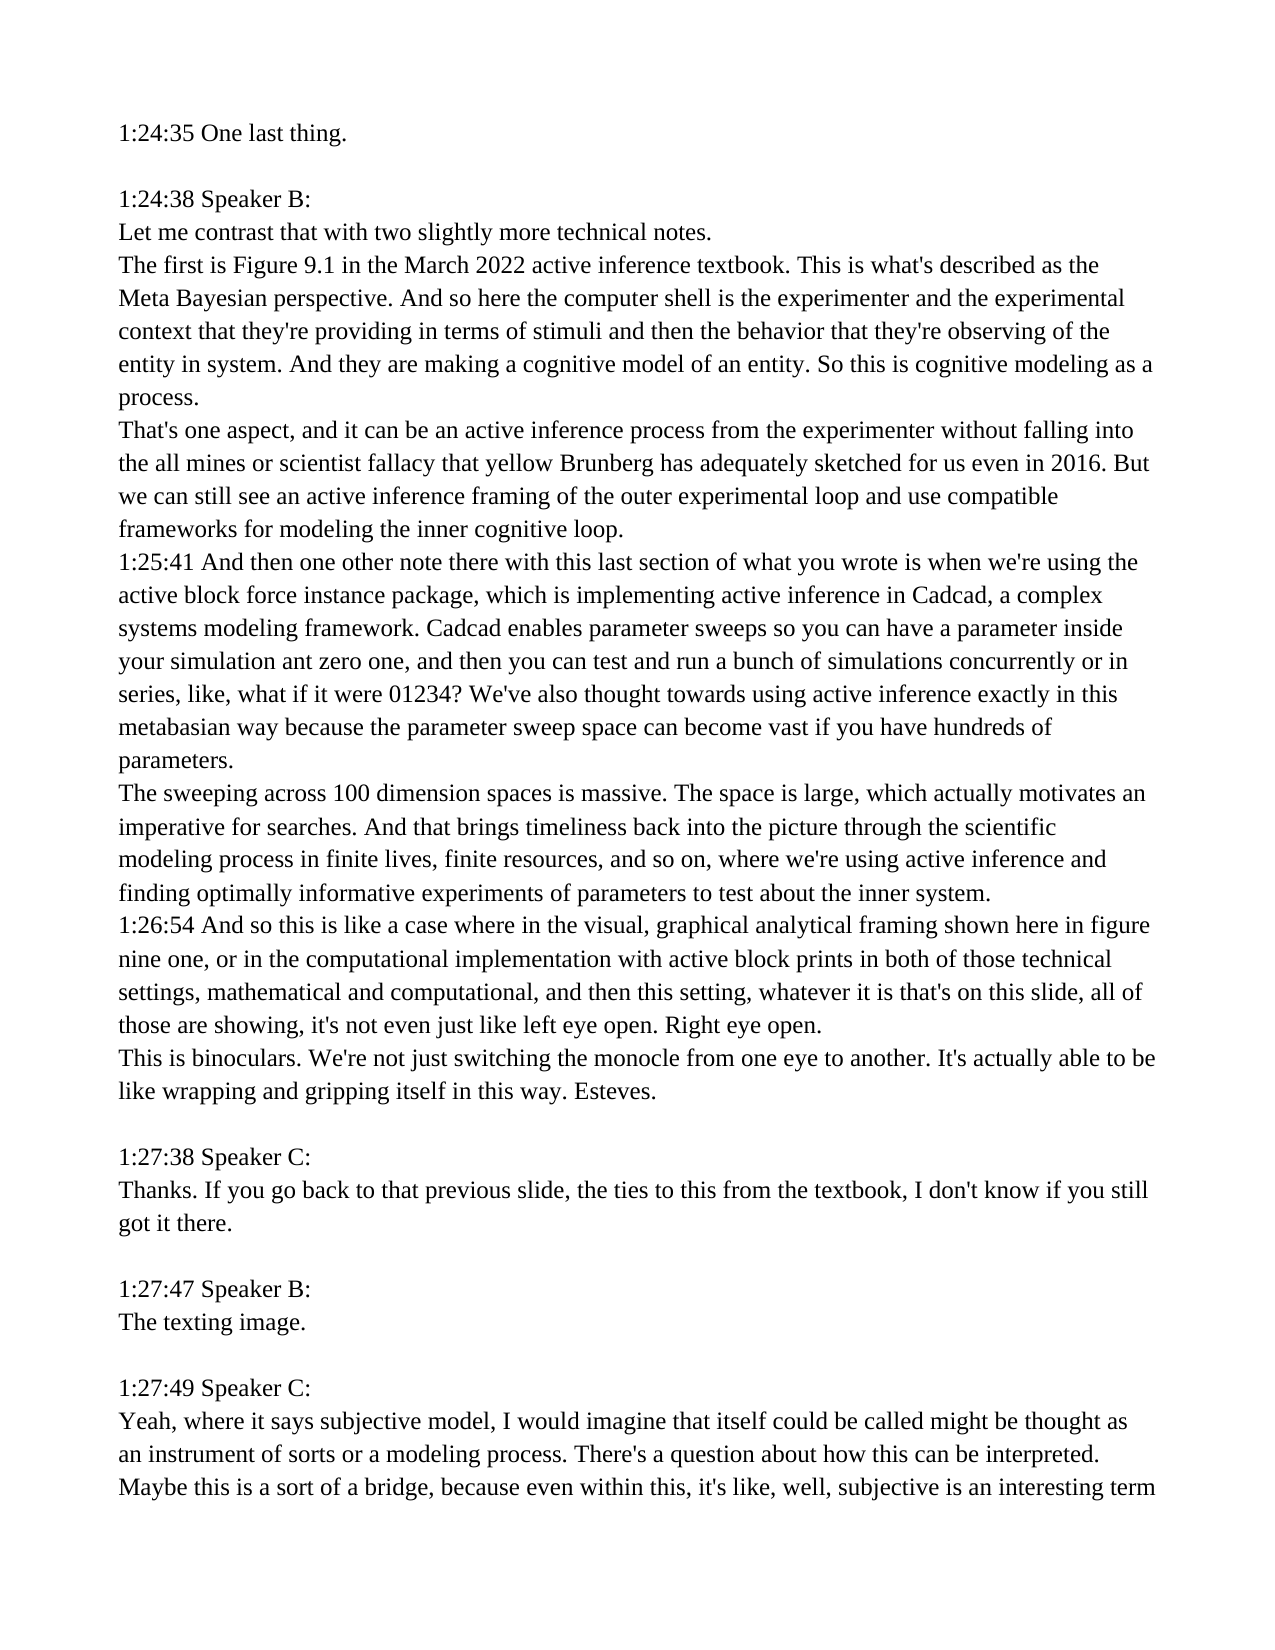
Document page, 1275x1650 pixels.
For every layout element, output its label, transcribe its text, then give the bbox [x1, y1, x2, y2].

text Maybe this is a sort of a bridge, because even within this, it's like, well, subjective is an interesting term [118, 1472, 1157, 1501]
text The first is Figure 9.1 in the March 2022 active inference textbook. This is what's described as the Meta Bayesian perspective. And so here the computer shell is the experimenter and the experimental context that they're providing in terms of stimuli and then the behavior that they're observing of the entity in system. And they are making a cognitive model of an entity. So this is cognitive modeling as a process. [118, 250, 1157, 411]
text That's one aspect, and it can be an active inference process from the experimenter without falling into the all mines or scientist fallacy that yellow Brunberg has adequately sketched for us even in 2016. But we can still see an active inference framing of the outer experimental loop and use compatible frameworks for modeling the inner cognitive loop. [118, 415, 1157, 543]
text 1:27:38 Speaker C: [118, 1142, 1157, 1171]
text 1:24:35 One last thing. [118, 118, 1157, 147]
text The sweeping across 100 dimension spaces is massive. The space is large, which actually motivates an imperative for searches. And that brings timeliness back into the picture through the scientific modeling process in finite lives, finite resources, and so on, where we're using active inference and finding optimally informative experiments of parameters to test about the inner system. [118, 778, 1157, 906]
text 1:25:41 And then one other note there with this last section of what you wrote is when we're using the active block force instance package, which is implementing active inference in Cadcad, a complex systems modeling framework. Cadcad enables parameter sweeps so you can have a parameter inside your simulation ant zero one, and then you can test and run a bunch of simulations concurrently or in series, like, what if it were 01234? We've also thought towards using active inference exactly in this metabasian way because the parameter sweep space can become vast if you have hundreds of parameters. [118, 547, 1157, 774]
text 1:27:47 Speaker B: [118, 1274, 1157, 1303]
text Thanks. If you go back to that previous slide, the ties to this from the textbook, I don't know if you still got it there. [118, 1175, 1157, 1237]
text This is binoculars. We're not just switching the monocle from one eye to another. It's actually able to be like wrapping and gripping itself in this way. Esteves. [118, 1043, 1157, 1104]
text 1:24:38 Speaker B: [118, 184, 1157, 213]
text Let me contrast that with two slightly more technical notes. [118, 217, 1157, 246]
text 1:27:49 Speaker C: [118, 1373, 1157, 1402]
text Yeah, where it says subjective model, I would imagine that itself could be called might be thought as an instrument of sorts or a modeling process. There's a question about how this can be interpreted. [118, 1406, 1157, 1468]
text 1:26:54 And so this is like a case where in the visual, graphical analytical framing shown here in figure nine one, or in the computational implementation with active block prints in both of those technical settings, mathematical and computational, and then this setting, whatever it is that's on this slide, all of those are showing, it's not even just like left eye open. Right eye open. [118, 911, 1157, 1038]
text The texting image. [118, 1307, 1157, 1336]
